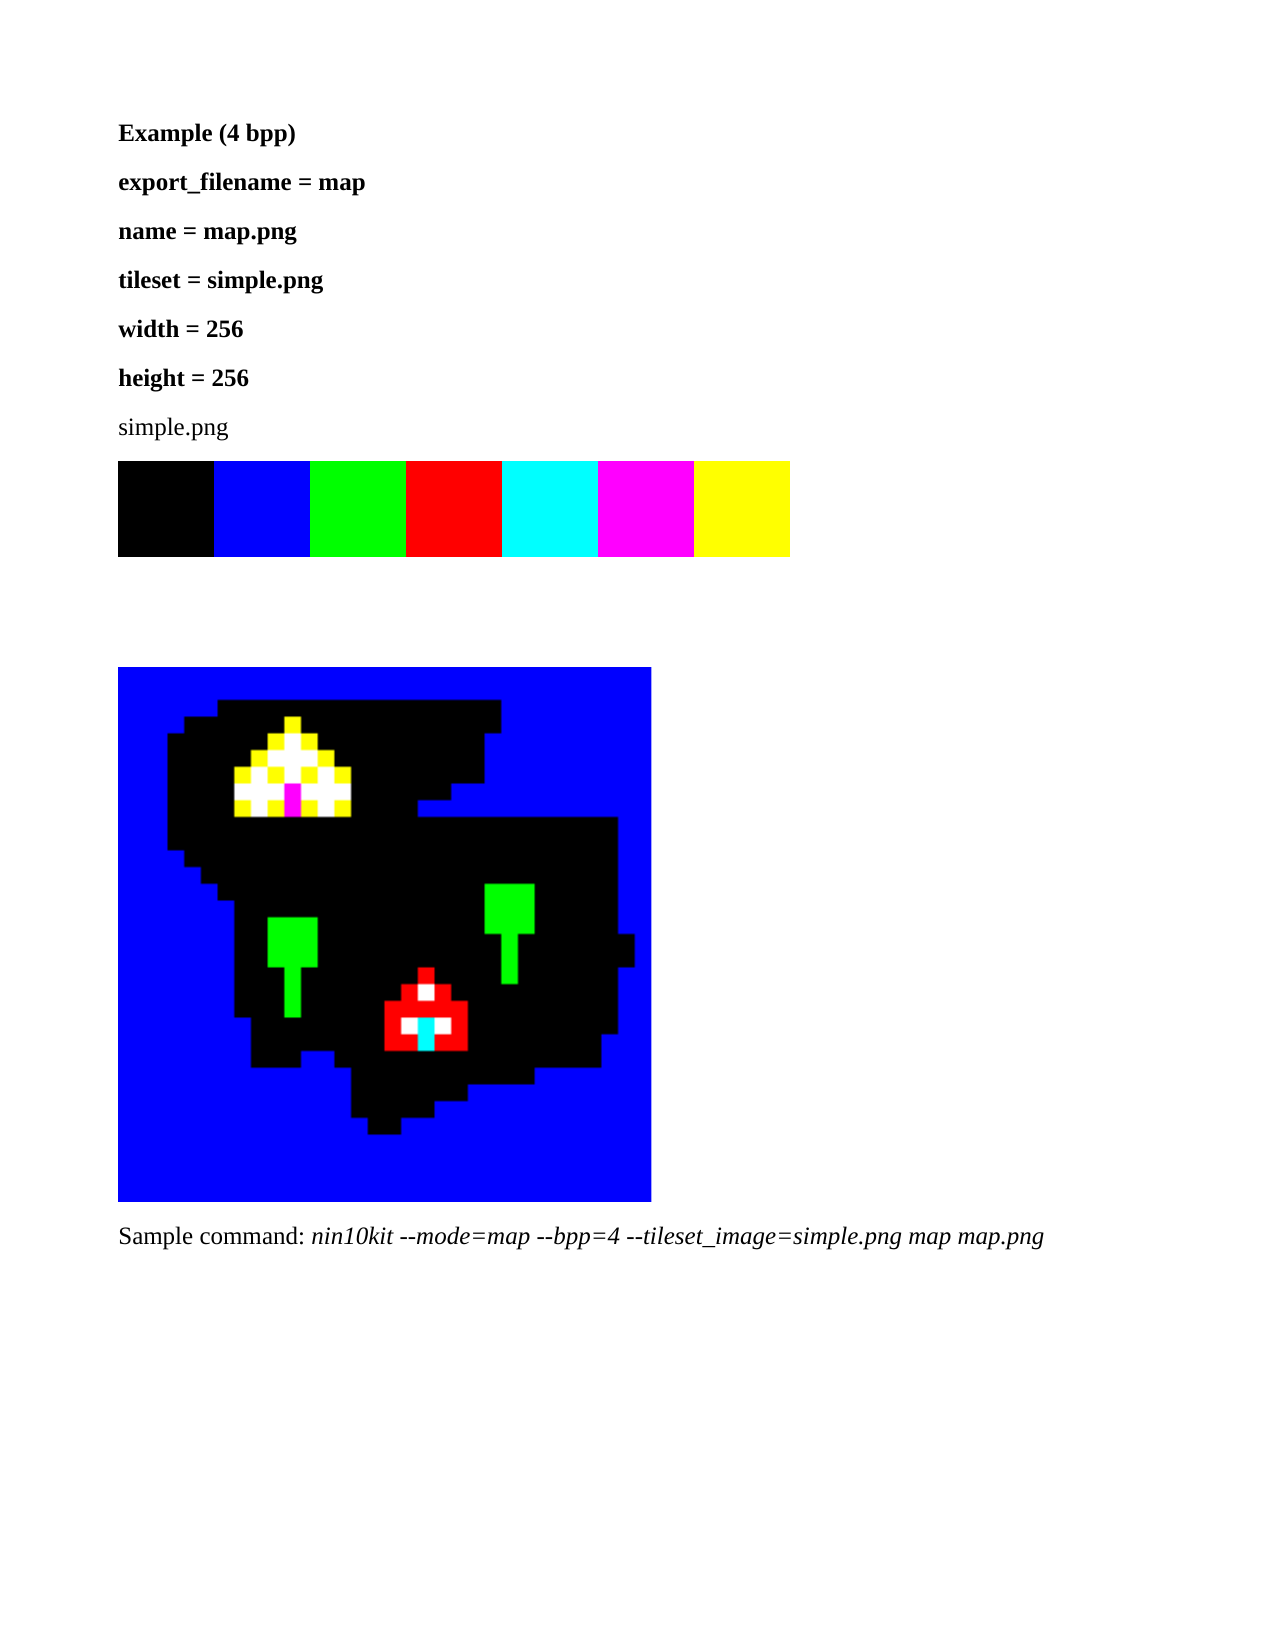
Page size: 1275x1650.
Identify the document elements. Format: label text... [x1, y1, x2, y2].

text export_filename = map [118, 167, 1157, 196]
text width = 256 [118, 314, 1157, 343]
text tileset = simple.png [118, 265, 1157, 294]
text name = map.png [118, 216, 1157, 245]
picture [118, 461, 887, 557]
text Example (4 bpp) [118, 118, 1157, 147]
text Sample command: nin10kit --mode=map --bpp=4 --tileset_image=simple.png map map.png [118, 1221, 1157, 1250]
text height = 256 [118, 363, 1157, 392]
picture [118, 667, 652, 1202]
text simple.png [118, 412, 1157, 441]
